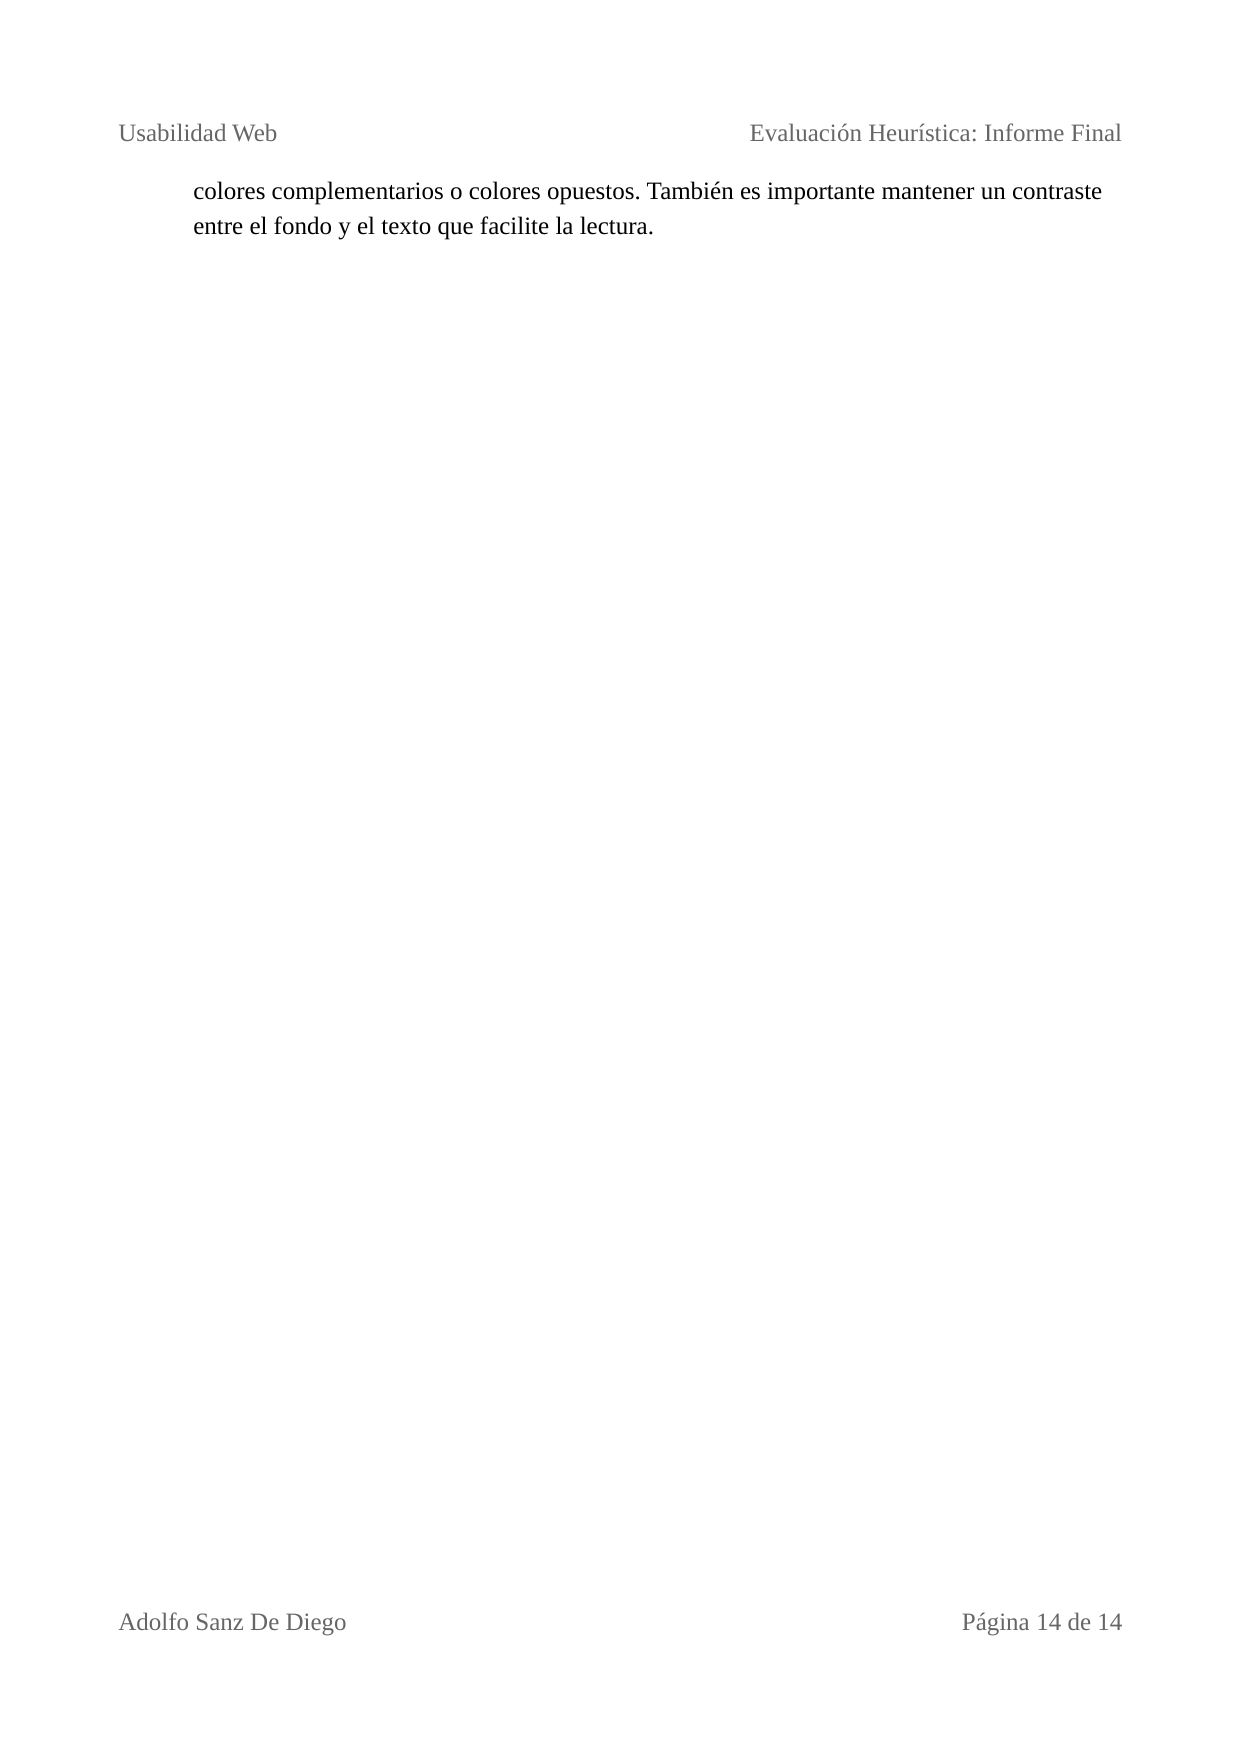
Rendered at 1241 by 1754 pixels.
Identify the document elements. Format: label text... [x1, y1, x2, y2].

list colores complementarios o colores opuestos. También es importante mantener un contraste entre el fondo y el texto que facilite la lectura. [156, 176, 1122, 239]
